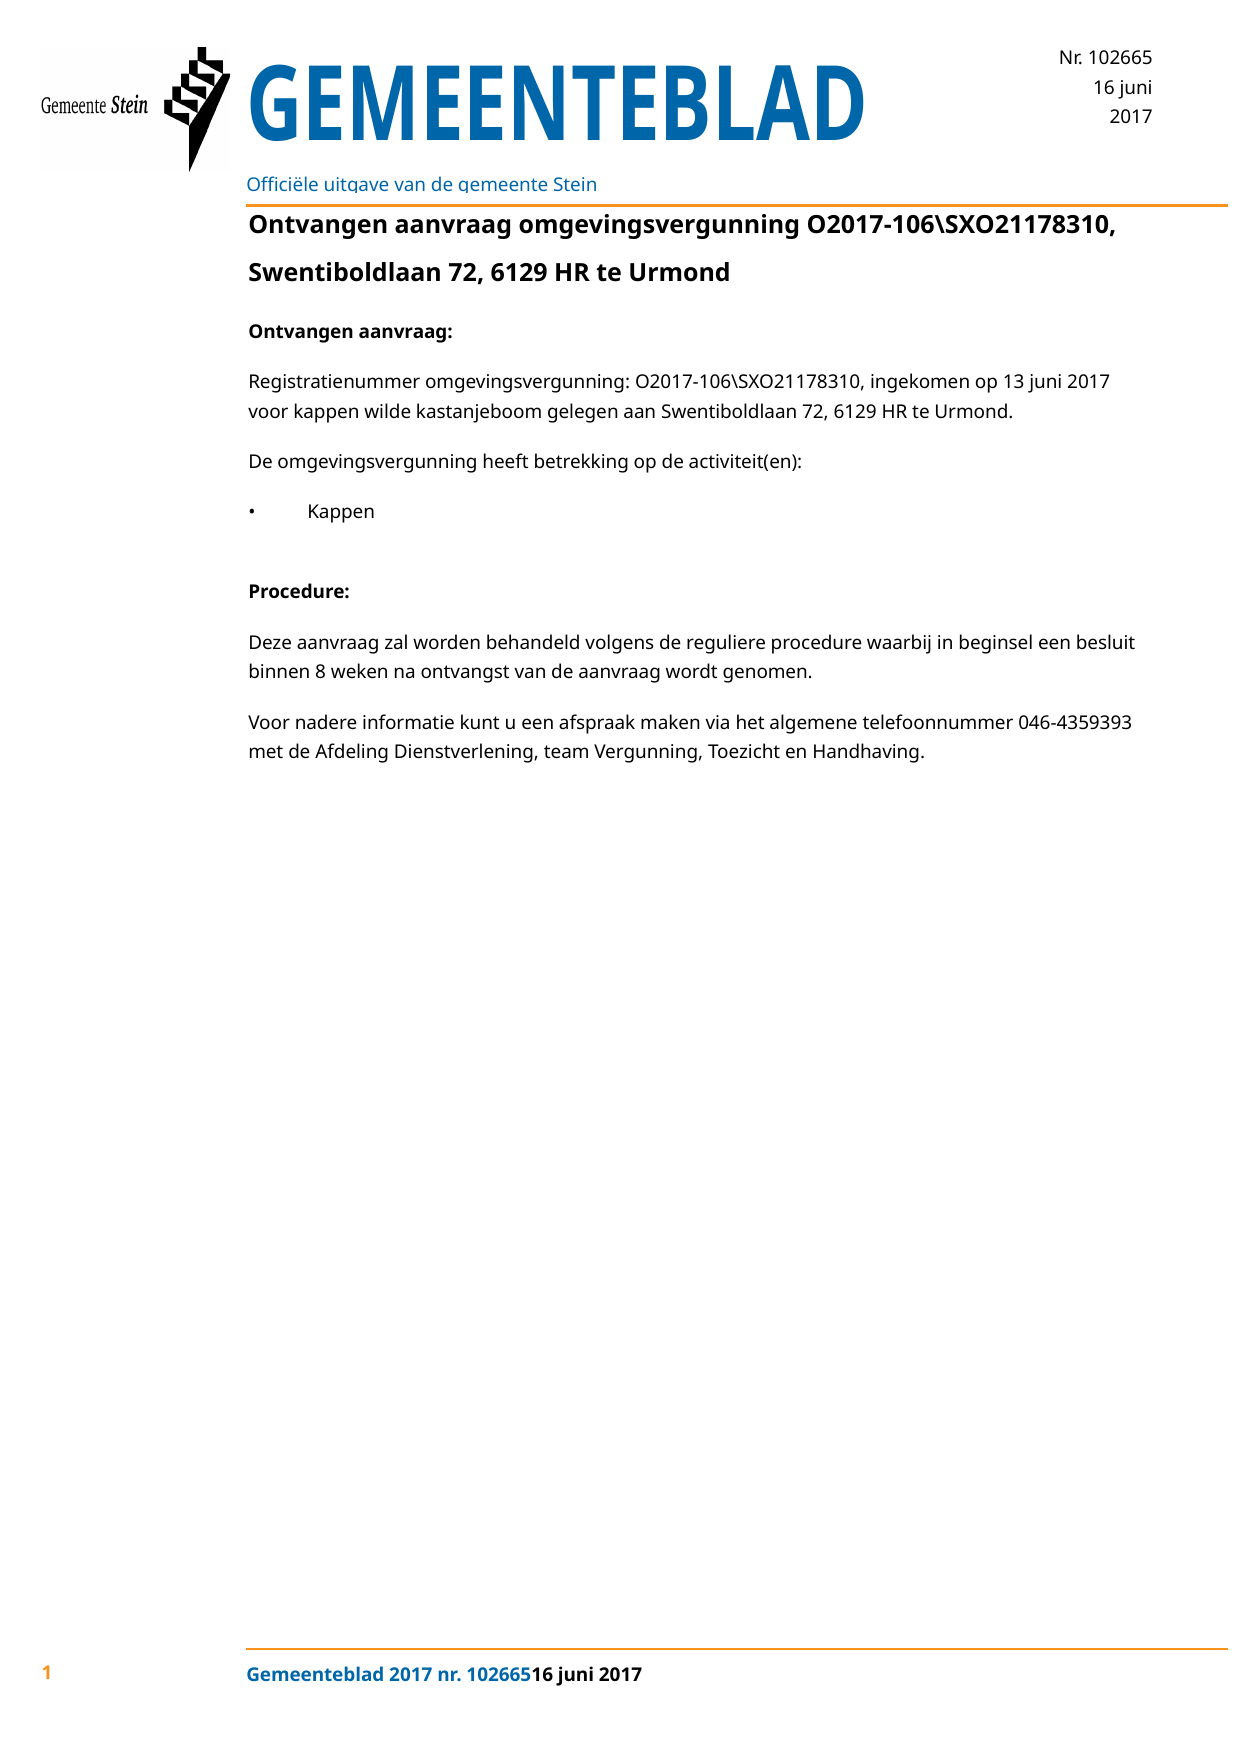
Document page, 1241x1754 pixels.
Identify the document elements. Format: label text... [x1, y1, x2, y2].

text Ontvangen aanvraag: [248, 318, 1152, 344]
list Kappen [248, 499, 1152, 524]
text Deze aanvraag zal worden behandeld volgens de reguliere procedure waarbij in beginsel een besluit binnen 8 weken na ontvangst van de aanvraag wordt genomen. [248, 629, 1152, 684]
text Procedure: [248, 579, 1152, 604]
text Ontvangen aanvraag omgevingsvergunning O2017-106\SXO21178310, Swentiboldlaan 72, 6129 HR te Urmond [248, 207, 1152, 288]
text Voor nadere informatie kunt u een afspraak maken via het algemene telefoonnummer 046-4359393 met de Afdeling Dienstverlening, team Vergunning, Toezicht en Handhaving. [248, 709, 1152, 764]
picture [41, 47, 231, 172]
text De omgevingsvergunning heeft betrekking op de activiteit(en): [248, 448, 1152, 474]
text Registratienummer omgevingsvergunning: O2017-106\SXO21178310, ingekomen op 13 juni 2017 voor kappen wilde kastanjeboom gelegen aan Swentiboldlaan 72, 6129 HR te Urmond. [248, 368, 1152, 424]
